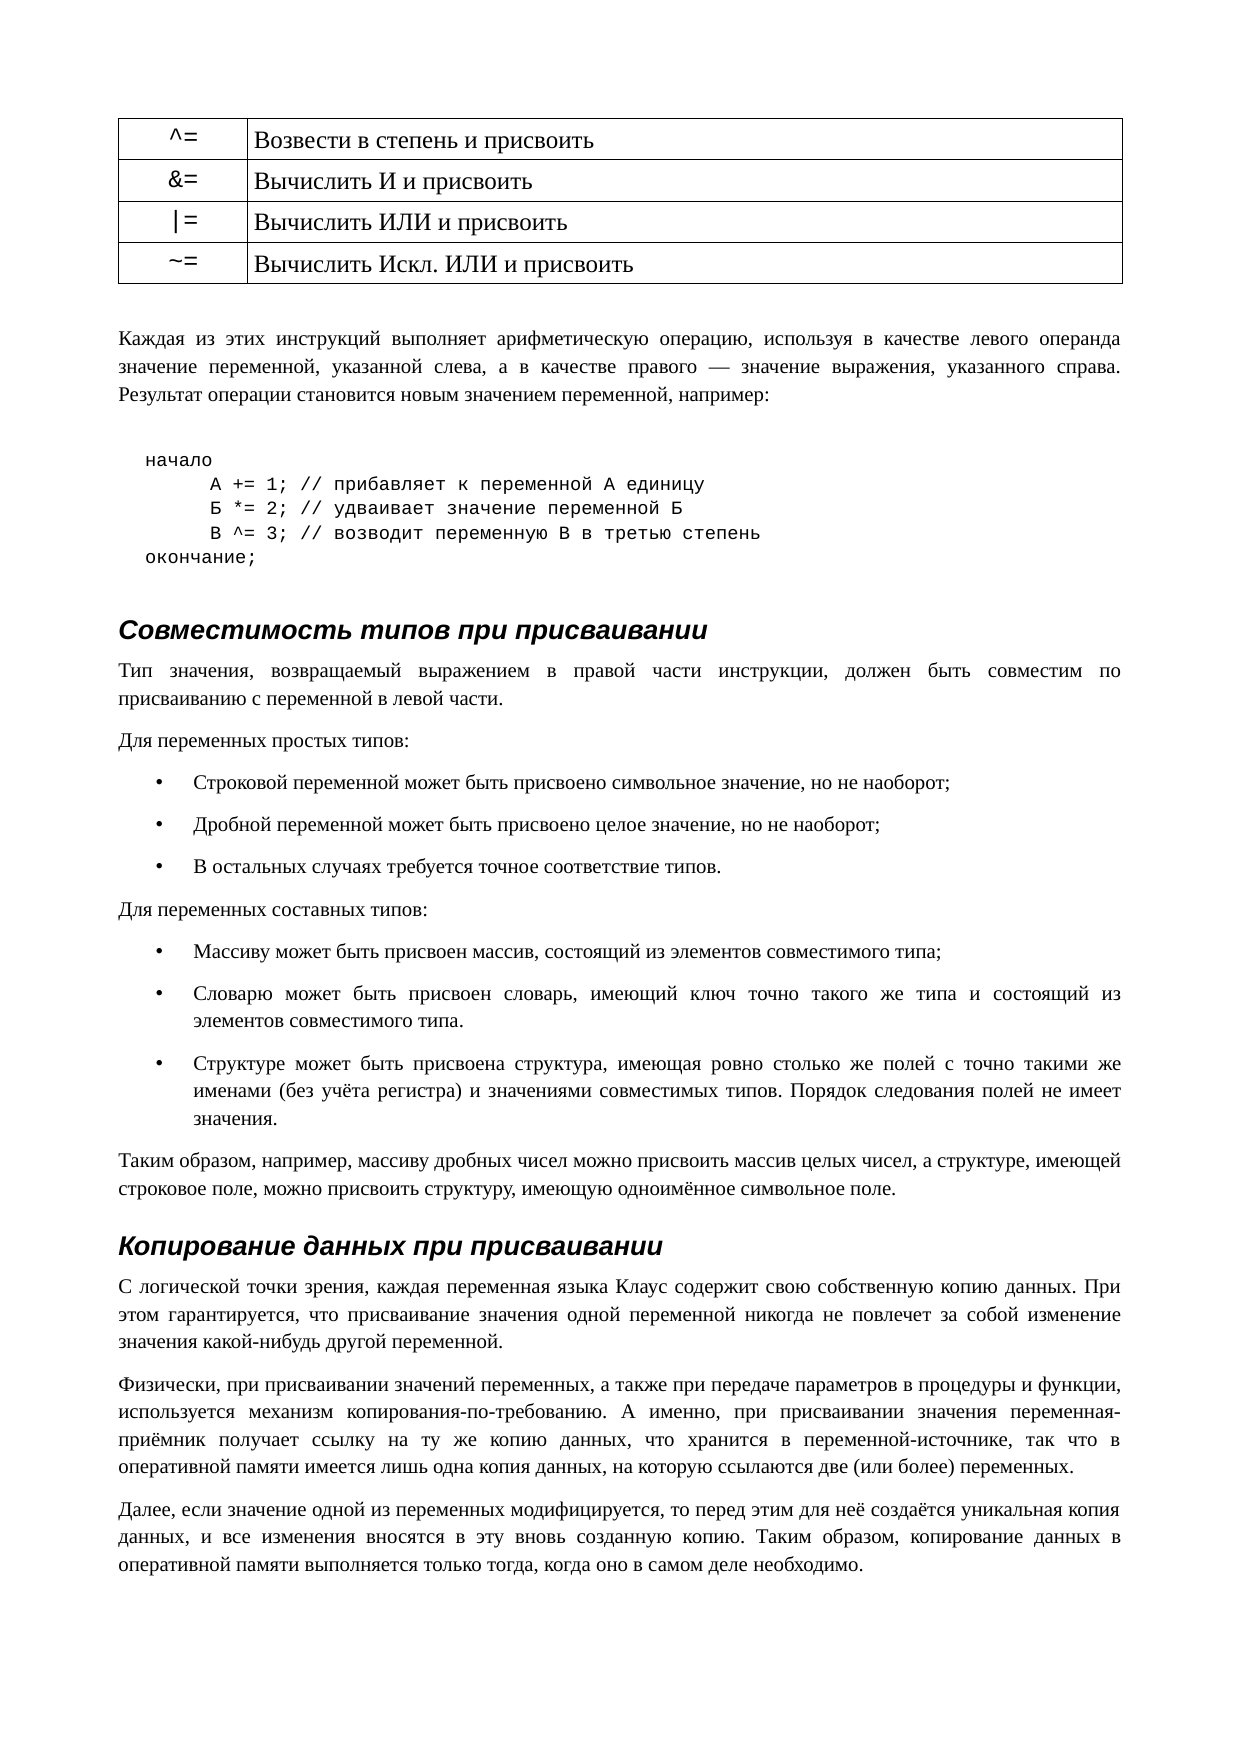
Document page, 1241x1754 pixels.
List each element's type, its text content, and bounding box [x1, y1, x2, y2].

text В ^= 3; // возводит переменную В в третью степень [136, 514, 1104, 539]
table_cell &= [119, 160, 247, 201]
table_cell ^= [119, 119, 247, 159]
table_cell |= [119, 202, 247, 242]
list Дробной переменной может быть присвоено целое значение, но не наоборот; [156, 812, 1122, 836]
table_cell ~= [119, 243, 247, 283]
table_cell Вычислить ИЛИ и присвоить [248, 202, 1122, 242]
text Физически, при присваивании значений переменных, а также при передаче параметров в процедуры и функции, используется механизм копирования-по-требованию. А именно, при присваивании значения переменная-приёмник получает ссылку на ту же копию данных, что хранится в переменной-источнике, так что в оперативной памяти имеется лишь одна копия данных, на которую ссылаются две (или более) переменных. [118, 1371, 1122, 1478]
text А += 1; // прибавляет к переменной А единицу [136, 466, 1104, 490]
list В остальных случаях требуется точное соответствие типов. [156, 854, 1122, 878]
text Для переменных составных типов: [118, 896, 1122, 921]
text окончание; [136, 539, 1104, 578]
text начало [136, 441, 1104, 466]
text С логической точки зрения, каждая переменная языка Клаус содержит свою собственную копию данных. При этом гарантируется, что присваивание значения одной переменной никогда не повлечет за собой изменение значения какой-нибудь другой переменной. [118, 1274, 1122, 1353]
table_cell Вычислить Искл. ИЛИ и присвоить [248, 243, 1122, 283]
text Тип значения, возвращаемый выражением в правой части инструкции, должен быть совместим по присваиванию с переменной в левой части. [118, 658, 1122, 709]
table_cell Возвести в степень и присвоить [248, 119, 1122, 159]
table_cell Вычислить И и присвоить [248, 160, 1122, 201]
list Словарю может быть присвоен словарь, имеющий ключ точно такого же типа и состоящий из элементов совместимого типа. [156, 981, 1122, 1032]
text Каждая из этих инструкций выполняет арифметическую операцию, используя в качестве левого операнда значение переменной, указанной слева, а в качестве правого — значение выражения, указанного справа. Результат операции становится новым значением переменной, например: [118, 326, 1122, 406]
list Структуре может быть присвоена структура, имеющая ровно столько же полей с точно такими же именами (без учёта регистра) и значениями совместимых типов. Порядок следования полей не имеет значения. [156, 1051, 1122, 1130]
subtitle Копирование данных при присваивании [118, 1230, 1122, 1262]
subtitle Совместимость типов при присваивании [118, 614, 1122, 645]
text Далее, если значение одной из переменных модифицируется, то перед этим для неё создаётся уникальная копия данных, и все изменения вносятся в эту вновь созданную копию. Таким образом, копирование данных в оперативной памяти выполняется только тогда, когда оно в самом деле необходимо. [118, 1496, 1122, 1576]
list Строковой переменной может быть присвоено символьное значение, но не наоборот; [156, 770, 1122, 794]
text Таким образом, например, массиву дробных чисел можно присвоить массив целых чисел, а структуре, имеющей строковое поле, можно присвоить структуру, имеющую одноимённое символьное поле. [118, 1148, 1122, 1200]
list Массиву может быть присвоен массив, состоящий из элементов совместимого типа; [156, 939, 1122, 963]
text Для переменных простых типов: [118, 728, 1122, 752]
text Б *= 2; // удваивает значение переменной Б [136, 490, 1104, 514]
